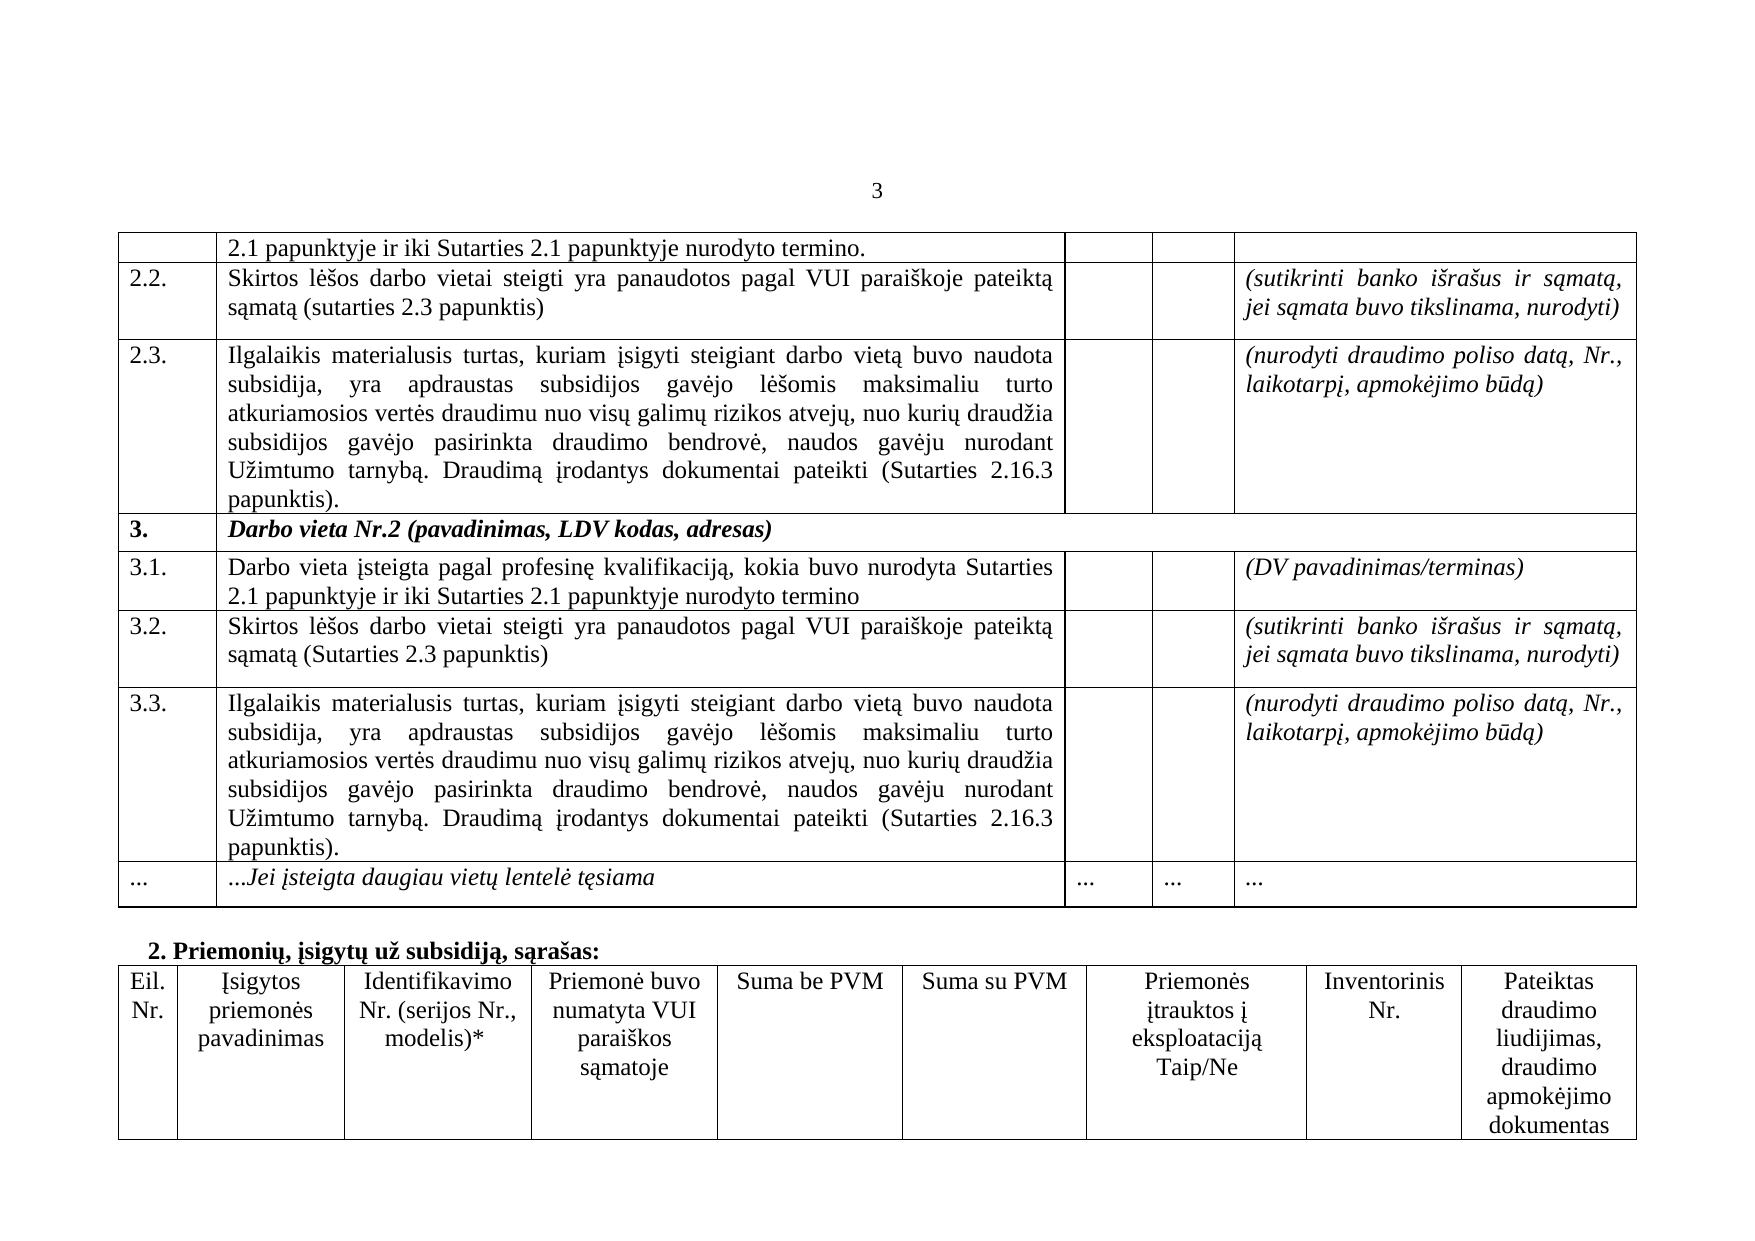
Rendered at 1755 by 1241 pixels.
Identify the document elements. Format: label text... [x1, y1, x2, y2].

table_cell Darbo vieta įsteigta pagal profesinę kvalifikaciją, kokia buvo nurodyta Sutarties 2.1 papunktyje ir iki Sutarties 2.1 papunktyje nurodyto termino [217, 552, 1064, 610]
table_cell 3. [119, 514, 216, 551]
table_cell ... [1153, 862, 1234, 906]
table_cell (DV pavadinimas/terminas) [1235, 552, 1636, 610]
table_cell (sutikrinti banko išrašus ir sąmatą, jei sąmata buvo tikslinama, nurodyti) [1235, 263, 1636, 339]
table_cell 3.2. [119, 611, 216, 687]
table_cell 2.1 papunktyje ir iki Sutarties 2.1 papunktyje nurodyto termino. [217, 233, 1064, 262]
table_header Pateiktas draudimo liudijimas, draudimo apmokėjimo dokumentas [1462, 966, 1636, 1138]
table_cell [1066, 611, 1152, 687]
table_cell ... [1235, 862, 1636, 906]
table_cell (sutikrinti banko išrašus ir sąmatą, jei sąmata buvo tikslinama, nurodyti) [1235, 611, 1636, 687]
table_cell [1153, 611, 1234, 687]
text 2. Priemonių, įsigytų už subsidiją, sąrašas: [148, 936, 1636, 965]
table_cell (nurodyti draudimo poliso datą, Nr., laikotarpį, apmokėjimo būdą) [1235, 340, 1636, 513]
table_cell [1153, 263, 1234, 339]
table_cell ... [119, 862, 216, 906]
table_cell Darbo vieta Nr.2 (pavadinimas, LDV kodas, adresas) [217, 514, 1636, 551]
table_header Identifikavimo Nr. (serijos Nr., modelis)* [345, 966, 531, 1138]
table_cell 2.3. [119, 340, 216, 513]
table_cell ...Jei įsteigta daugiau vietų lentelė tęsiama [217, 862, 1064, 906]
table_header Įsigytos priemonės pavadinimas [178, 966, 344, 1138]
table_cell [1153, 233, 1234, 262]
table_header Suma su PVM [903, 966, 1086, 1138]
table_cell 2.2. [119, 263, 216, 339]
table_header Priemonė buvo numatyta VUI paraiškos sąmatoje [532, 966, 717, 1138]
table_cell [1066, 340, 1152, 513]
table_cell [1066, 552, 1152, 610]
table_cell ... [1066, 862, 1152, 906]
table_cell Ilgalaikis materialusis turtas, kuriam įsigyti steigiant darbo vietą buvo naudota subsidija, yra apdraustas subsidijos gavėjo lėšomis maksimaliu turto atkuriamosios vertės draudimu nuo visų galimų rizikos atvejų, nuo kurių draudžia subsidijos gavėjo pasirinkta draudimo bendrovė, naudos gavėju nurodant Užimtumo tarnybą. Draudimą įrodantys dokumentai pateikti (Sutarties 2.16.3 papunktis). [217, 340, 1064, 513]
table_cell 3.1. [119, 552, 216, 610]
table_header Suma be PVM [718, 966, 902, 1138]
table_cell [1153, 340, 1234, 513]
table_cell Skirtos lėšos darbo vietai steigti yra panaudotos pagal VUI paraiškoje pateiktą sąmatą (Sutarties 2.3 papunktis) [217, 611, 1064, 687]
table_cell Ilgalaikis materialusis turtas, kuriam įsigyti steigiant darbo vietą buvo naudota subsidija, yra apdraustas subsidijos gavėjo lėšomis maksimaliu turto atkuriamosios vertės draudimu nuo visų galimų rizikos atvejų, nuo kurių draudžia subsidijos gavėjo pasirinkta draudimo bendrovė, naudos gavėju nurodant Užimtumo tarnybą. Draudimą įrodantys dokumentai pateikti (Sutarties 2.16.3 papunktis). [217, 688, 1064, 861]
table_header Inventorinis Nr. [1307, 966, 1461, 1138]
table_cell [1066, 263, 1152, 339]
table_cell [119, 233, 216, 262]
table_cell (nurodyti draudimo poliso datą, Nr., laikotarpį, apmokėjimo būdą) [1235, 688, 1636, 861]
table_cell [1066, 688, 1152, 861]
table_cell [1153, 688, 1234, 861]
table_cell [1153, 552, 1234, 610]
table_cell 3.3. [119, 688, 216, 861]
table_header Priemonės įtrauktos į eksploataciją Taip/Ne [1087, 966, 1306, 1138]
table_cell [1066, 233, 1152, 262]
table_cell [1235, 233, 1636, 262]
table_cell Skirtos lėšos darbo vietai steigti yra panaudotos pagal VUI paraiškoje pateiktą sąmatą (sutarties 2.3 papunktis) [217, 263, 1064, 339]
table_header Eil. Nr. [119, 966, 177, 1138]
